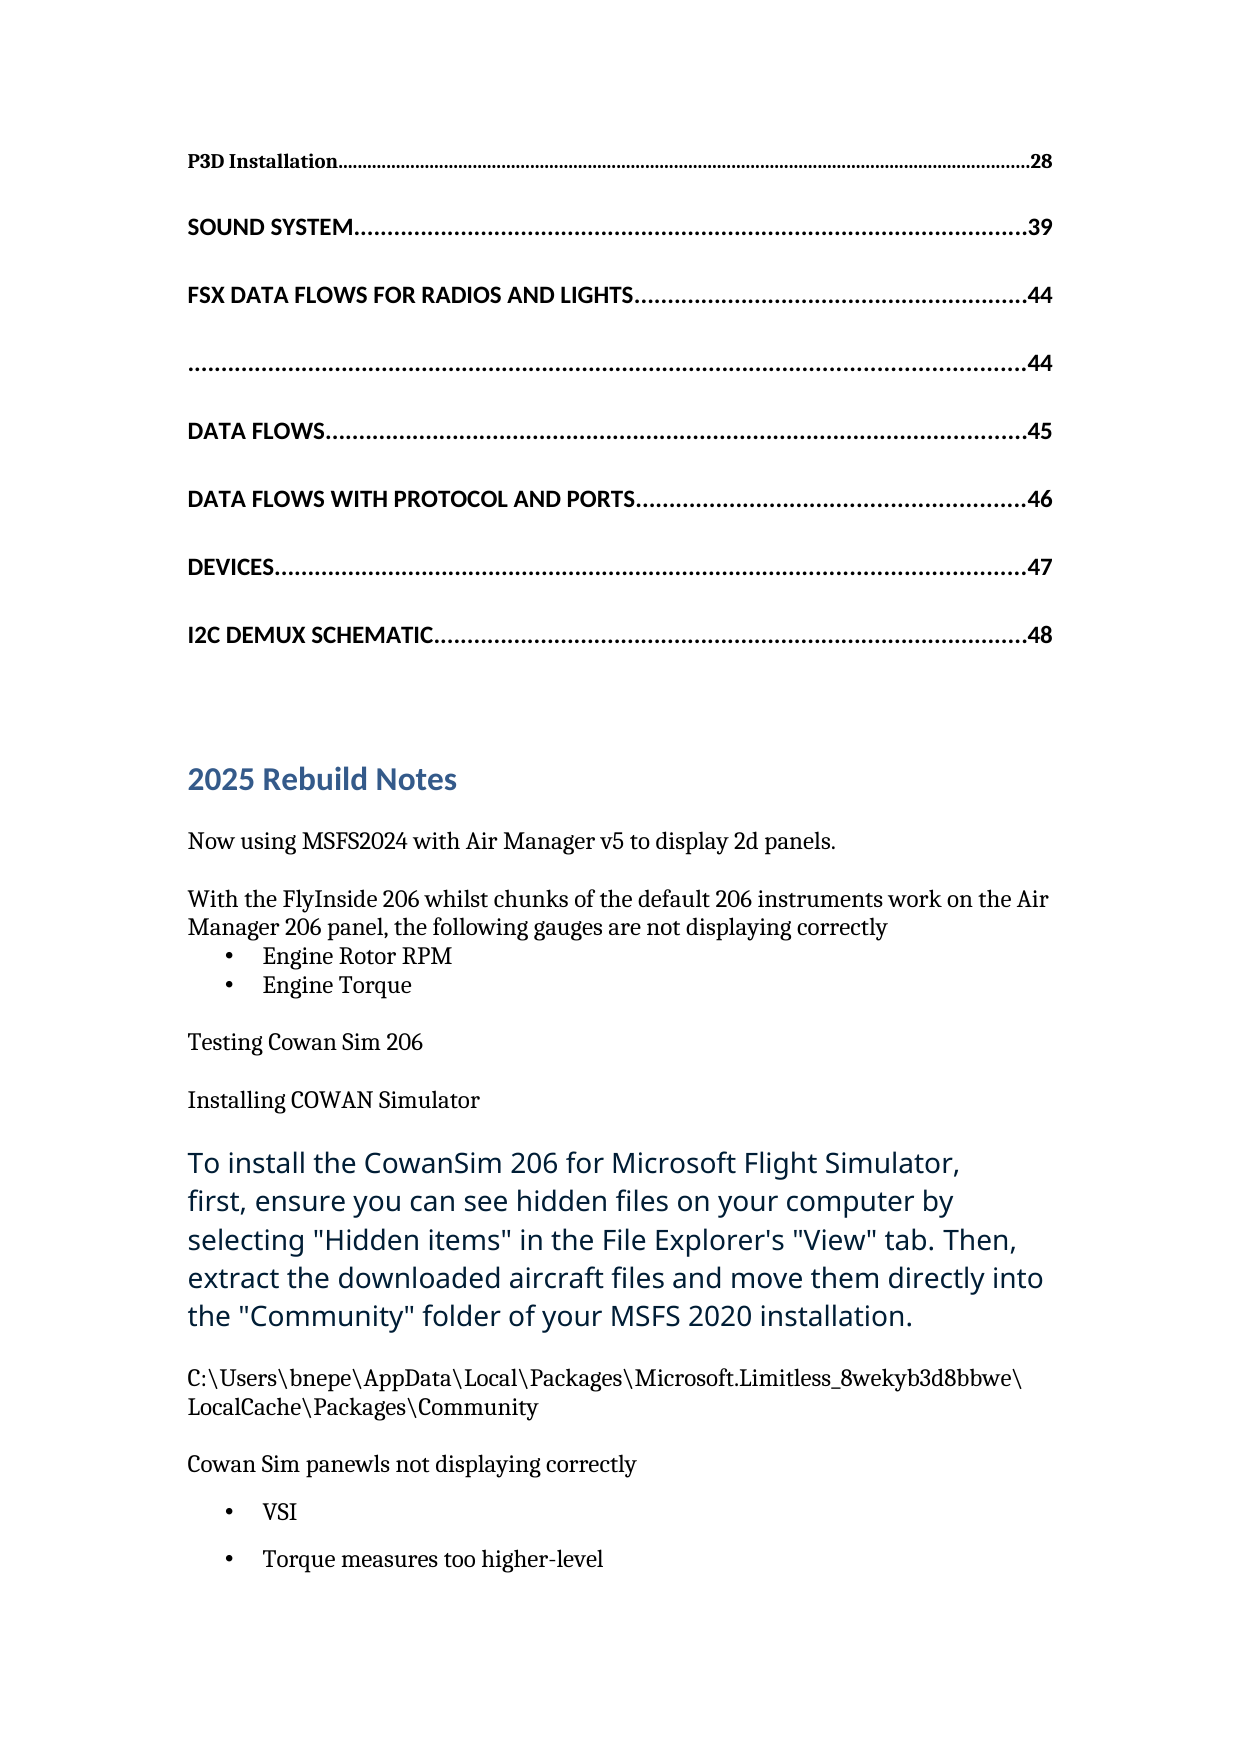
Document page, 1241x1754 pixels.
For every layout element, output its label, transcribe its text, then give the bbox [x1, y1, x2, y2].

text Testing Cowan Sim 206 [187, 1028, 1053, 1057]
text Cowan Sim panewls not displaying correctly [187, 1450, 1053, 1479]
list Engine Torque [225, 971, 1053, 999]
text Now using MSFS2024 with Air Manager v5 to display 2d panels. [187, 827, 1053, 856]
subtitle 2025 Rebuild Notes [187, 758, 1053, 798]
text With the FlyInside 206 whilst chunks of the default 206 instruments work on the Air Manager 206 panel, the following gauges are not displaying correctly [187, 884, 1053, 942]
text 44 [187, 347, 1053, 378]
text C:\Users\bnepe\AppData\Local\Packages\Microsoft.Limitless_8wekyb3d8bbwe\LocalCache\Packages\Community [187, 1364, 1053, 1421]
text Data Flows with Protocol and Ports 46 [187, 483, 1053, 514]
text Data Flows 45 [187, 416, 1053, 446]
list Torque measures too higher-level [225, 1545, 1053, 1574]
text Sound System 39 [187, 211, 1053, 242]
text P3D Installation 28 [187, 150, 1053, 174]
text I2C Demux Schematic 48 [187, 619, 1053, 650]
list Engine Rotor RPM [225, 942, 1053, 971]
text FSX Data flows for radios and lights 44 [187, 279, 1053, 310]
text Installing COWAN Simulator [187, 1086, 1053, 1114]
text To install the CowanSim 206 for Microsoft Flight Simulator, first, ensure you can see hidden files on your computer by selecting "Hidden items" in the File Explorer's "View" tab. Then, extract the downloaded aircraft files and move them directly into the "Community" folder of your MSFS 2020 installation. [187, 1143, 1053, 1335]
list VSI [225, 1498, 1053, 1526]
text Devices 47 [187, 552, 1053, 582]
